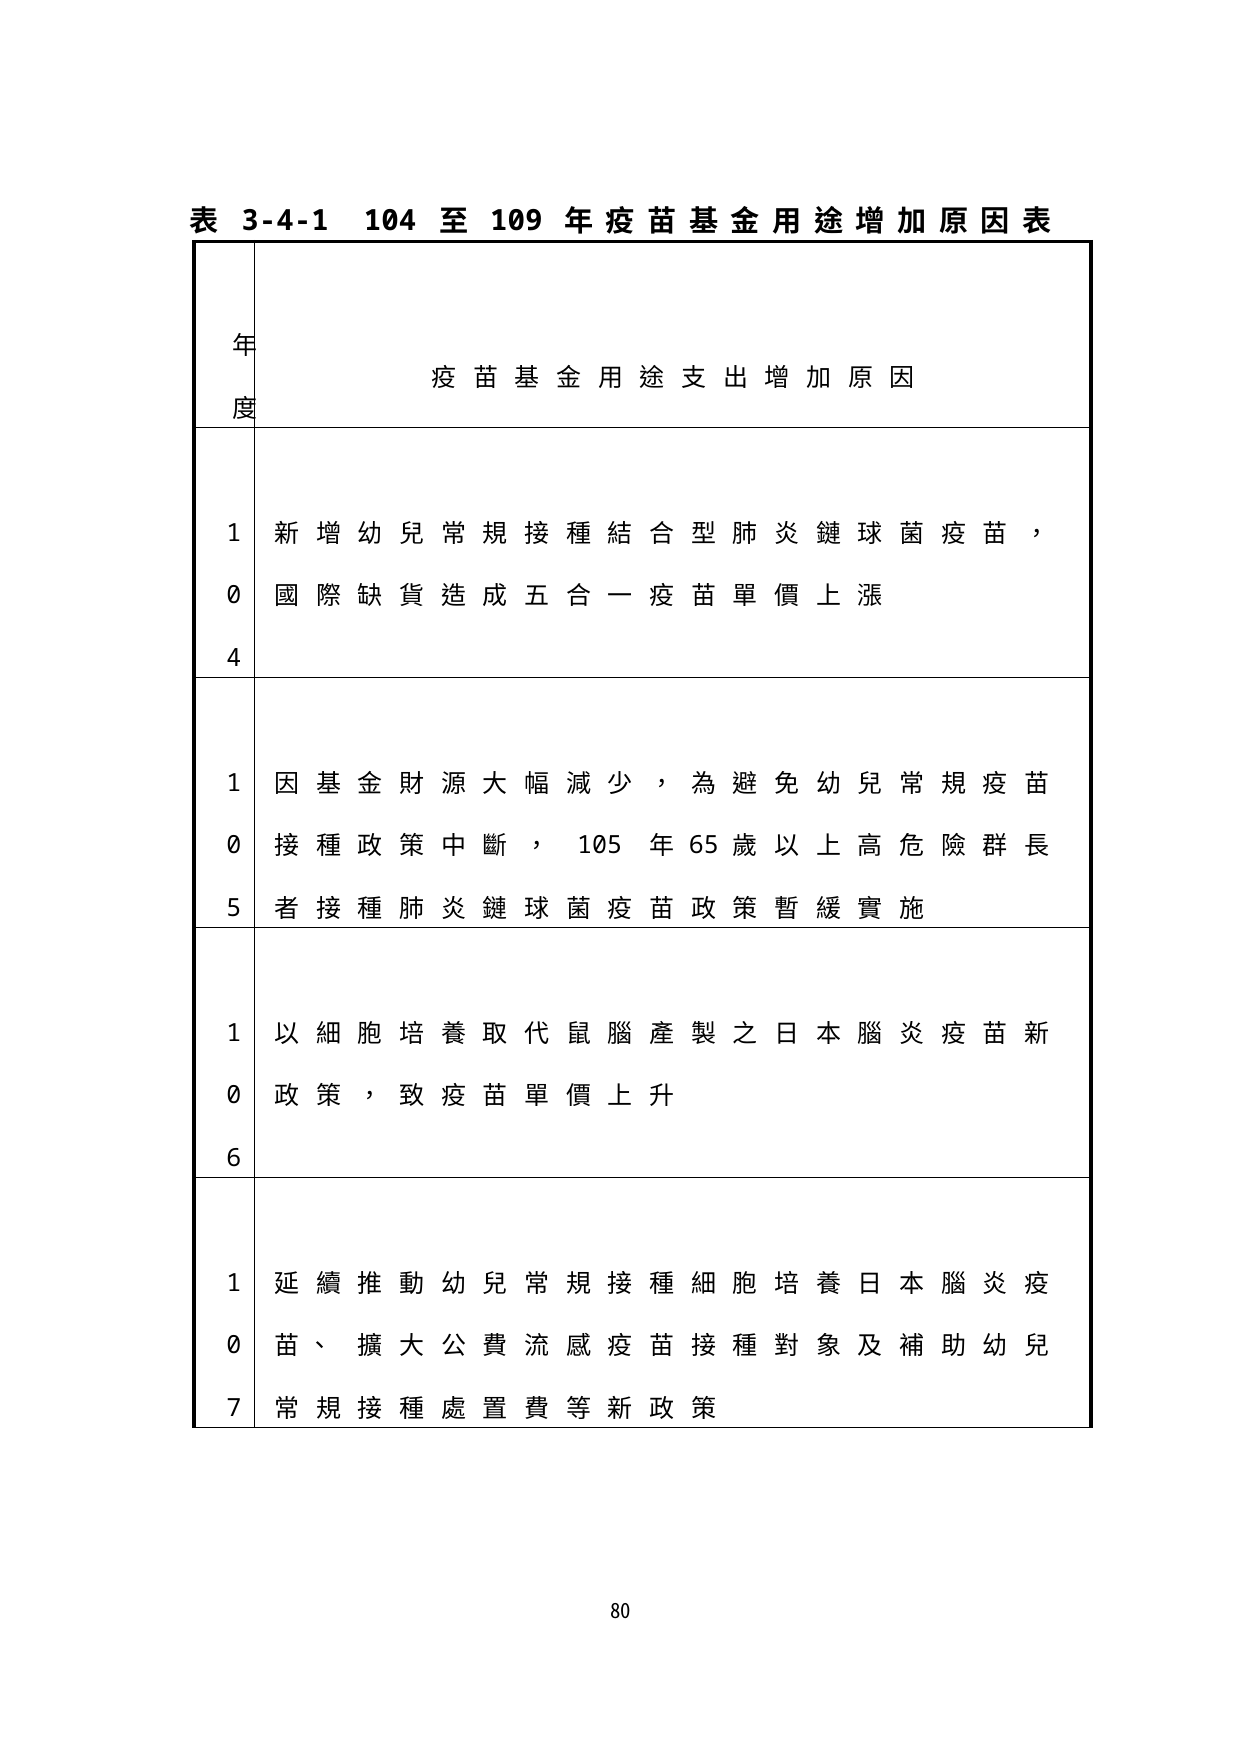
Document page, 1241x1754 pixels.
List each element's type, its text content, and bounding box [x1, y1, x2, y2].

table_cell 104 [196, 428, 254, 677]
table_cell 107 [196, 1178, 254, 1427]
table_cell 以細胞培養取代鼠腦產製之日本腦炎疫苗新政策，致疫苗單價上升 [255, 928, 1089, 1177]
text 表3-4-1 104至109年疫苗基金用途增加原因表 [183, 177, 1058, 240]
table_cell 105 [196, 678, 254, 927]
table_cell 新增幼兒常規接種結合型肺炎鏈球菌疫苗，國際缺貨造成五合一疫苗單價上漲 [255, 428, 1089, 677]
table_header 疫苗基金用途支出增加原因 [255, 243, 1089, 427]
table_cell 因基金財源大幅減少，為避免幼兒常規疫苗接種政策中斷，105年65歲以上高危險群長者接種肺炎鏈球菌疫苗政策暫緩實施 [255, 678, 1089, 927]
table_cell 延續推動幼兒常規接種細胞培養日本腦炎疫苗、擴大公費流感疫苗接種對象及補助幼兒常規接種處置費等新政策 [255, 1178, 1089, 1427]
table_header 年度 [196, 243, 254, 427]
table_cell 106 [196, 928, 254, 1177]
